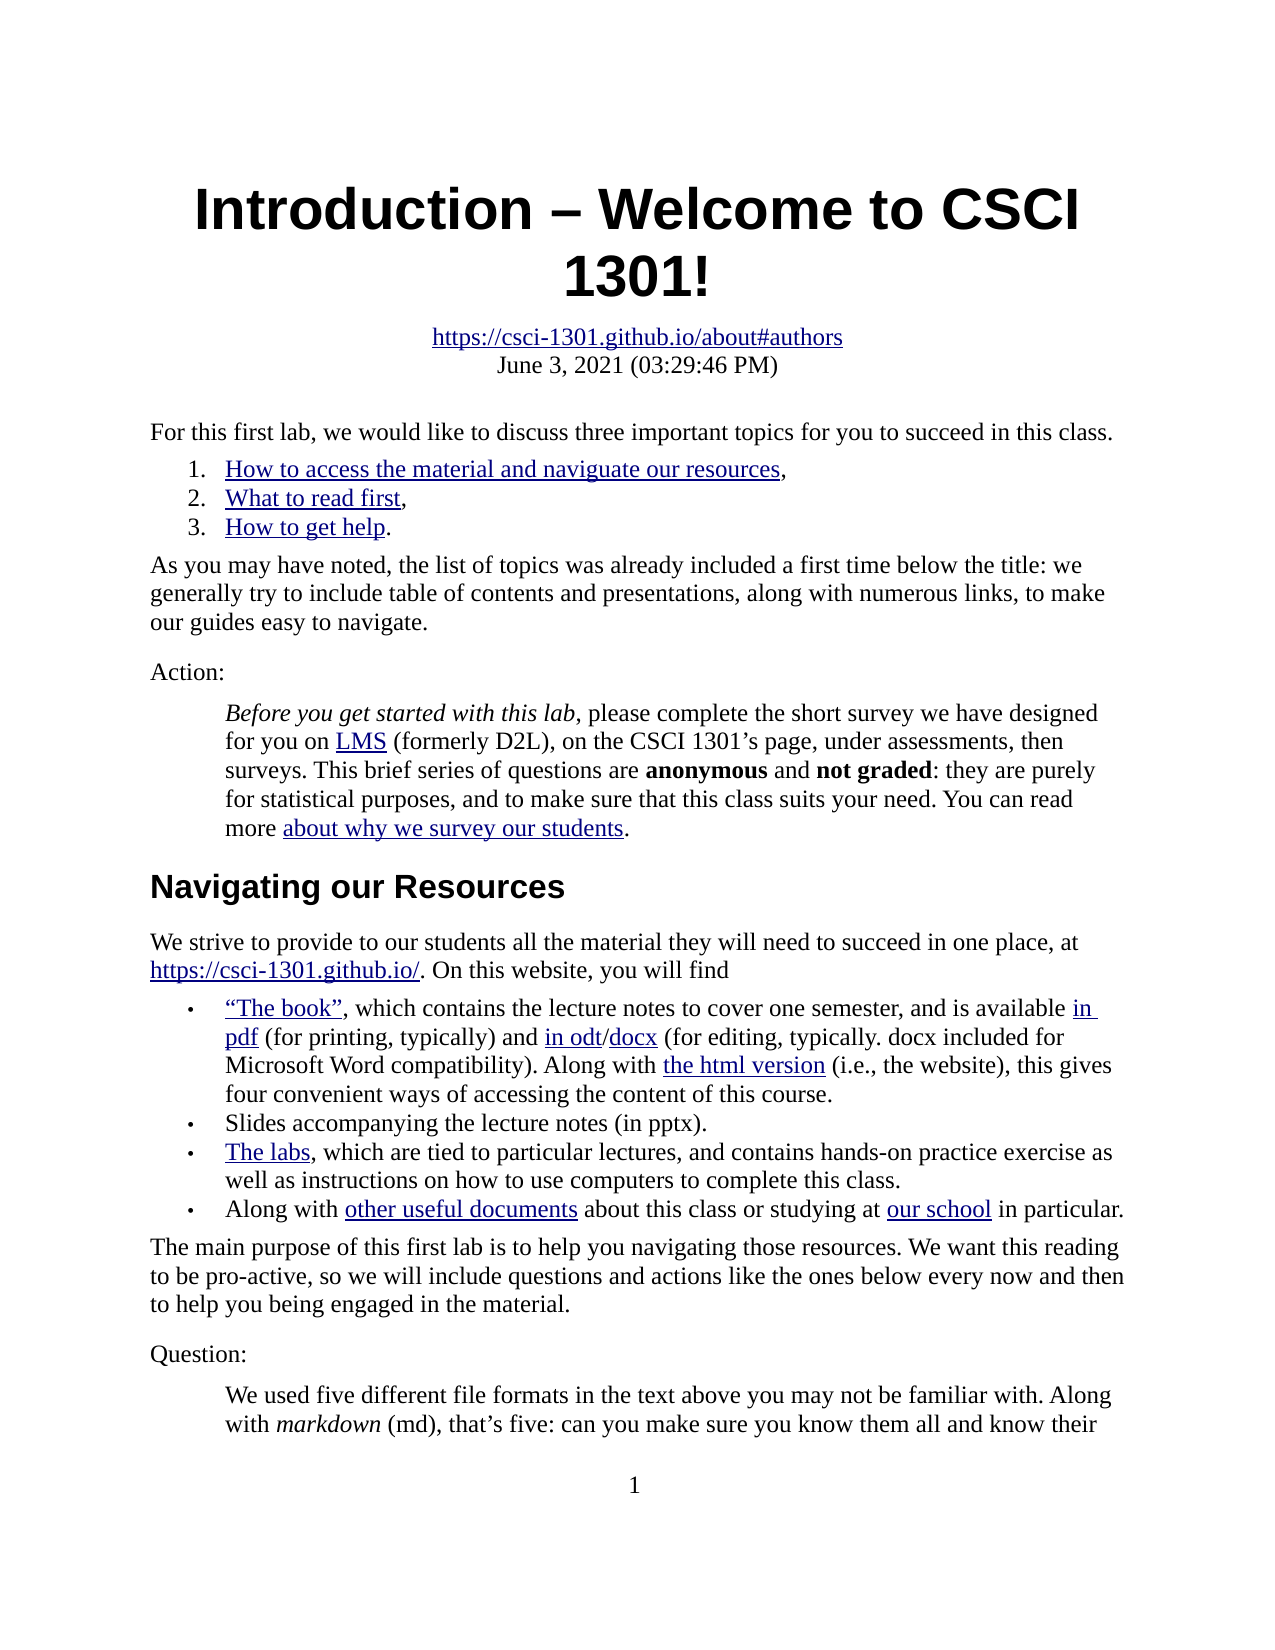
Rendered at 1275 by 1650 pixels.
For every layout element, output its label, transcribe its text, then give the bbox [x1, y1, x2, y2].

text June 3, 2021 (03:29:46 PM) [150, 350, 1125, 379]
text Question: [150, 1339, 1125, 1368]
text As you may have noted, the list of topics was already included a first time below the title: we generally try to include table of contents and presentations, along with numerous links, to make our guides easy to navigate. [150, 550, 1125, 636]
text For this first lab, we would like to discuss three important topics for you to succeed in this class. [150, 417, 1125, 446]
text Action: [150, 657, 1125, 686]
list “The book”, which contains the lecture notes to cover one semester, and is available in pdf (for printing, typically) and in odt/docx (for editing, typically. docx included for Microsoft Word compatibility). Along with the html version (i.e., the website), this gives four convenient ways of accessing the content of this course. [187, 993, 1125, 1108]
title Introduction – Welcome to CSCI 1301! [150, 175, 1125, 309]
text We used five different file formats in the text above you may not be familiar with. Along with markdown (md), that’s five: can you make sure you know them all and know their [225, 1380, 1125, 1437]
text We strive to provide to our students all the material they will need to succeed in one place, at https://csci-1301.github.io/. On this website, you will find [150, 927, 1125, 984]
text https://csci-1301.github.io/about#authors [150, 322, 1125, 350]
list Along with other useful documents about this class or studying at our school in particular. [187, 1194, 1125, 1223]
list How to access the material and naviguate our resources, [187, 454, 1125, 483]
text Before you get started with this lab, please complete the short survey we have designed for you on LMS (formerly D2L), on the CSCI 1301’s page, under assessments, then surveys. This brief series of questions are anonymous and not graded: they are purely for statistical purposes, and to make sure that this class suits your need. You can read more about why we survey our students. [225, 698, 1125, 841]
subtitle Navigating our Resources [150, 866, 1125, 905]
list What to read first, [187, 483, 1125, 512]
list How to get help. [187, 512, 1125, 541]
list Slides accompanying the lecture notes (in pptx). [187, 1108, 1125, 1137]
list The labs, which are tied to particular lectures, and contains hands-on practice exercise as well as instructions on how to use computers to complete this class. [187, 1137, 1125, 1194]
text The main purpose of this first lab is to help you navigating those resources. We want this reading to be pro-active, so we will include questions and actions like the ones below every now and then to help you being engaged in the material. [150, 1232, 1125, 1318]
